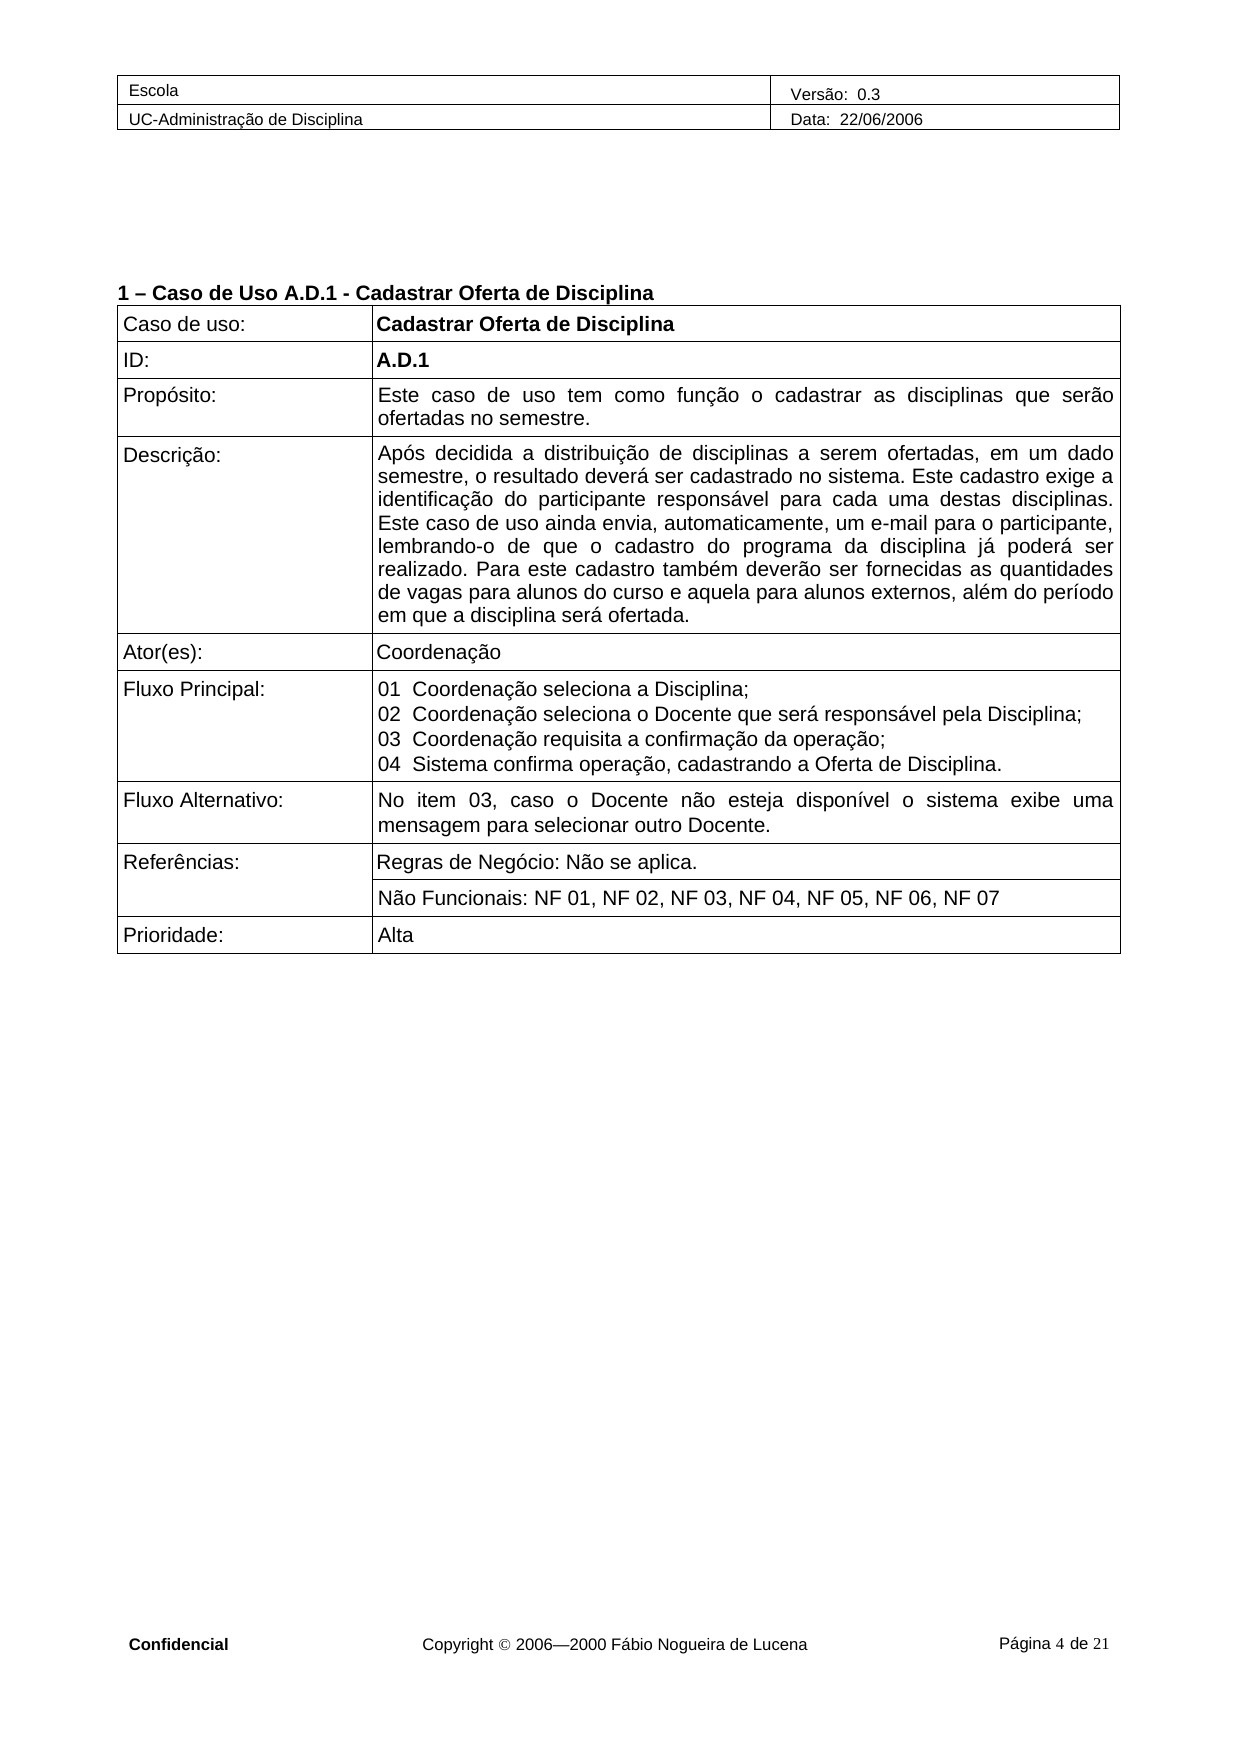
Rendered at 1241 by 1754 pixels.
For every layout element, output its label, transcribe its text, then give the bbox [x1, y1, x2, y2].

table_cell Fluxo Alternativo: [118, 782, 372, 843]
table_cell Descrição: [118, 437, 372, 633]
table_cell No item 03, caso o Docente não esteja disponível o sistema exibe uma mensagem para selecionar outro Docente. [373, 782, 1120, 843]
table_cell A.D.1 [373, 342, 1120, 378]
table_header Caso de uso: [118, 306, 372, 341]
table_cell Prioridade: [118, 917, 372, 952]
table_header Cadastrar Oferta de Disciplina [373, 306, 1120, 341]
table_cell Não Funcionais: NF 01, NF 02, NF 03, NF 04, NF 05, NF 06, NF 07 [373, 880, 1120, 916]
table_cell Após decidida a distribuição de disciplinas a serem ofertadas, em um dado semestre, o resultado deverá ser cadastrado no sistema. Este cadastro exige a identificação do participante responsável para cada uma destas disciplinas. Este caso de uso ainda envia, automaticamente, um e-mail para o participante, lembrando-o de que o cadastro do programa da disciplina já poderá ser realizado. Para este cadastro também deverão ser fornecidas as quantidades de vagas para alunos do curso e aquela para alunos externos, além do período em que a disciplina será ofertada. [373, 437, 1120, 633]
text 1 – Caso de Uso A.D.1 - Cadastrar Oferta de Disciplina [117, 279, 1120, 304]
table_cell Alta [373, 917, 1120, 952]
table_cell ID: [118, 342, 372, 378]
table_cell Fluxo Principal: [118, 671, 372, 781]
table_cell Coordenação [373, 634, 1120, 669]
table_cell Propósito: [118, 379, 372, 436]
table_cell Referências: [118, 844, 372, 916]
table_cell 01 Coordenação seleciona a Disciplina; 02 Coordenação seleciona o Docente que será responsável pela Disciplina; 03 Coordenação requisita a confirmação da operação; 04 Sistema confirma operação, cadastrando a Oferta de Disciplina. [373, 671, 1120, 781]
table_header Regras de Negócio: Não se aplica. [373, 844, 1120, 879]
table_cell Este caso de uso tem como função o cadastrar as disciplinas que serão ofertadas no semestre. [373, 379, 1120, 436]
table_cell Ator(es): [118, 634, 372, 669]
